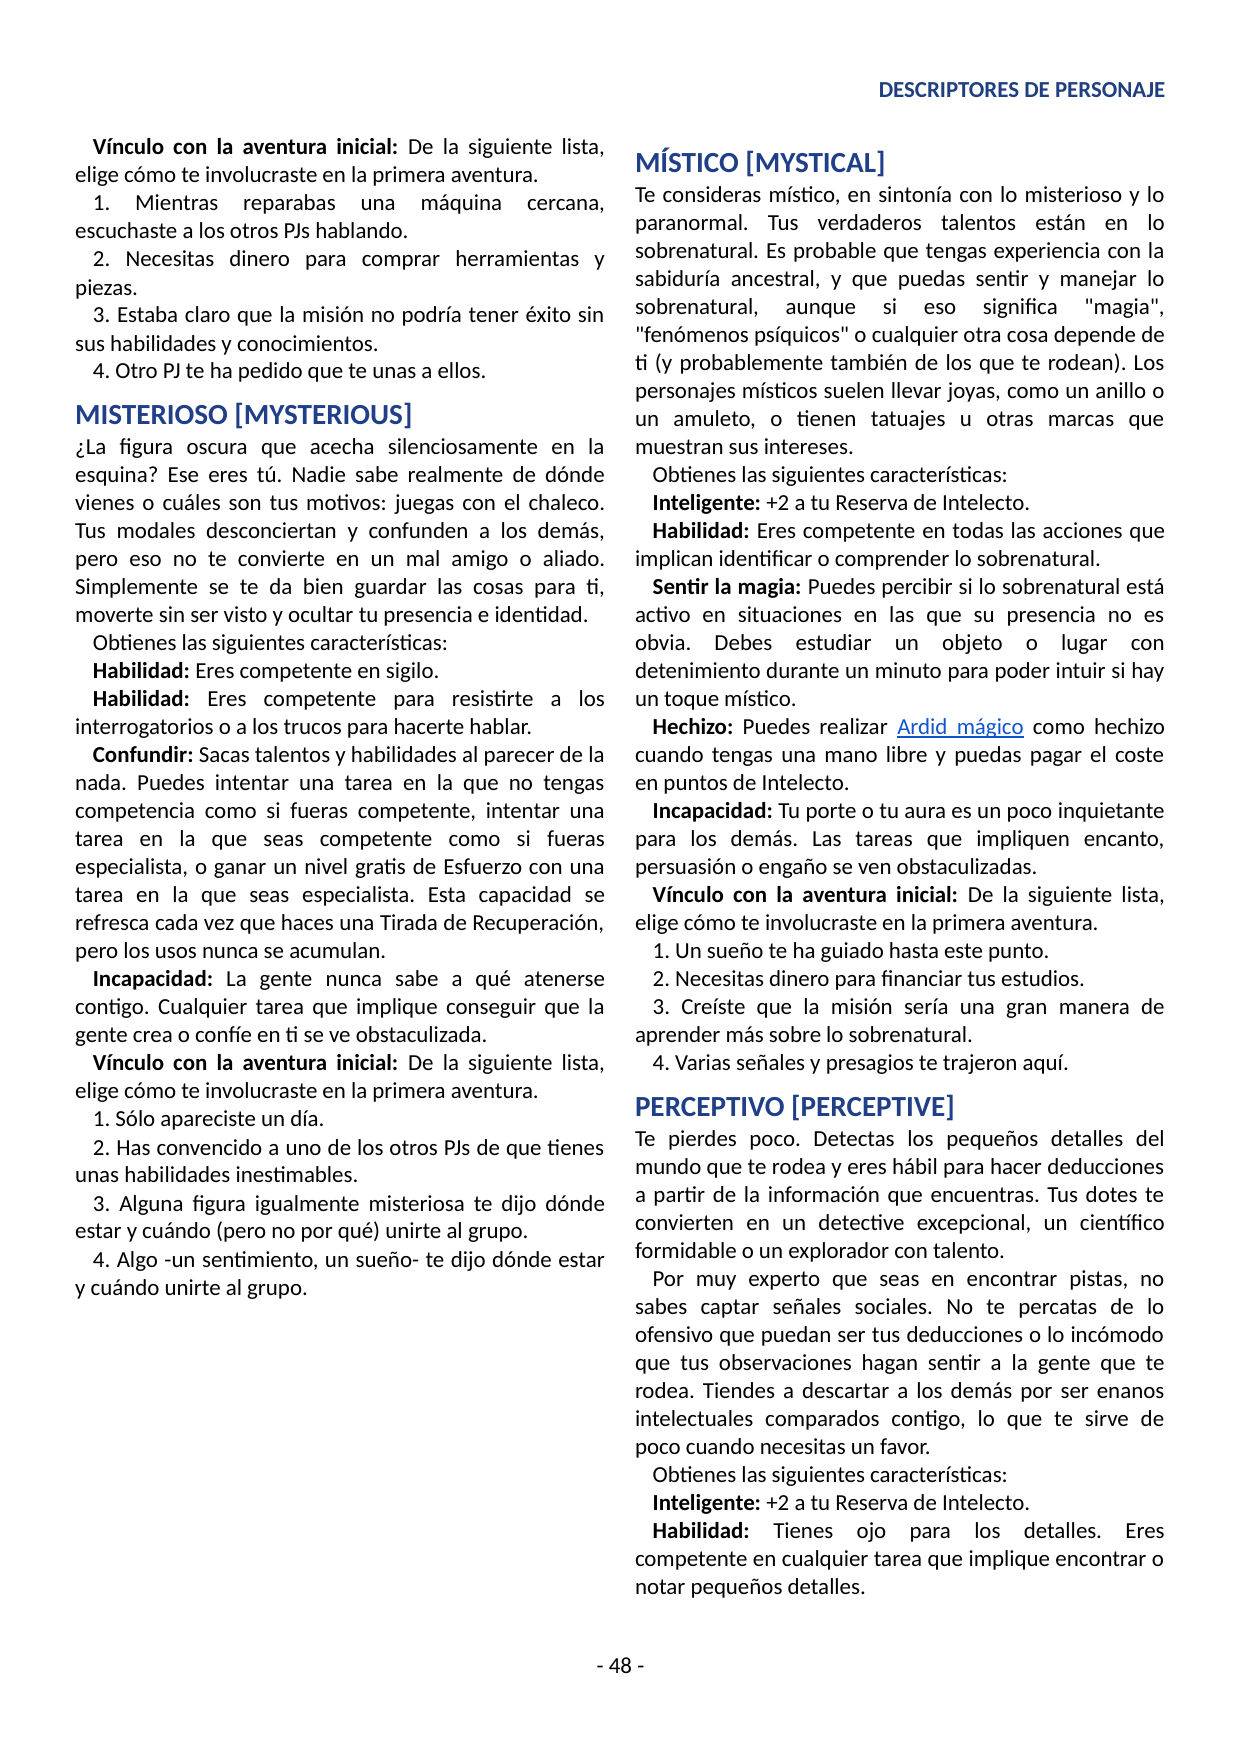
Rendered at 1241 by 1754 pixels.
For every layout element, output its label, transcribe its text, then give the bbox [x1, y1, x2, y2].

text Obtienes las siguientes características: [635, 460, 1165, 488]
text Habilidad: Eres competente en todas las acciones que implican identificar o comprender lo sobrenatural. [635, 516, 1165, 572]
text Confundir: Sacas talentos y habilidades al parecer de la nada. Puedes intentar una tarea en la que no tengas competencia como si fueras competente, intentar una tarea en la que seas competente como si fueras especialista, o ganar un nivel gratis de Esfuerzo con una tarea en la que seas especialista. Esta capacidad se refresca cada vez que haces una Tirada de Recuperación, pero los usos nunca se acumulan. [75, 740, 605, 964]
text Habilidad: Tienes ojo para los detalles. Eres competente en cualquier tarea que implique encontrar o notar pequeños detalles. [635, 1516, 1165, 1600]
text ¿La figura oscura que acecha silenciosamente en la esquina? Ese eres tú. Nadie sabe realmente de dónde vienes o cuáles son tus motivos: juegas con el chaleco. Tus modales desconciertan y confunden a los demás, pero eso no te convierte en un mal amigo o aliado. Simplemente se te da bien guardar las cosas para ti, moverte sin ser visto y ocultar tu presencia e identidad. [75, 432, 605, 628]
text Te consideras místico, en sintonía con lo misterioso y lo paranormal. Tus verdaderos talentos están en lo sobrenatural. Es probable que tengas experiencia con la sabiduría ancestral, y que puedas sentir y manejar lo sobrenatural, aunque si eso significa "magia", "fenómenos psíquicos" o cualquier otra cosa depende de ti (y probablemente también de los que te rodean). Los personajes místicos suelen llevar joyas, como un anillo o un amuleto, o tienen tatuajes u otras marcas que muestran sus intereses. [635, 180, 1165, 460]
text Te pierdes poco. Detectas los pequeños detalles del mundo que te rodea y eres hábil para hacer deducciones a partir de la información que encuentras. Tus dotes te convierten en un detective excepcional, un científico formidable o un explorador con talento. [635, 1124, 1165, 1264]
text 2. Necesitas dinero para comprar herramientas y piezas. [75, 244, 605, 301]
text Incapacidad: Tu porte o tu aura es un poco inquietante para los demás. Las tareas que impliquen encanto, persuasión o engaño se ven obstaculizadas. [635, 796, 1165, 880]
text Vínculo con la aventura inicial: De la siguiente lista, elige cómo te involucraste en la primera aventura. [635, 880, 1165, 936]
text Por muy experto que seas en encontrar pistas, no sabes captar señales sociales. No te percatas de lo ofensivo que puedan ser tus deducciones o lo incómodo que tus observaciones hagan sentir a la gente que te rodea. Tiendes a descartar a los demás por ser enanos intelectuales comparados contigo, lo que te sirve de poco cuando necesitas un favor. [635, 1264, 1165, 1460]
text 3. Creíste que la misión sería una gran manera de aprender más sobre lo sobrenatural. [635, 992, 1165, 1048]
text 2. Has convencido a uno de los otros PJs de que tienes unas habilidades inestimables. [75, 1133, 605, 1189]
text Vínculo con la aventura inicial: De la siguiente lista, elige cómo te involucraste en la primera aventura. [75, 1048, 605, 1104]
text Obtienes las siguientes características: [75, 628, 605, 656]
text Vínculo con la aventura inicial: De la siguiente lista, elige cómo te involucraste en la primera aventura. [75, 132, 605, 188]
text Sentir la magia: Puedes percibir si lo sobrenatural está activo en situaciones en las que su presencia no es obvia. Debes estudiar un objeto o lugar con detenimiento durante un minuto para poder intuir si hay un toque místico. [635, 572, 1165, 712]
text 3. Estaba claro que la misión no podría tener éxito sin sus habilidades y conocimientos. [75, 301, 605, 357]
text 1. Un sueño te ha guiado hasta este punto. [635, 936, 1165, 964]
text Obtienes las siguientes características: [635, 1460, 1165, 1488]
text Hechizo: Puedes realizar Ardid mágico como hechizo cuando tengas una mano libre y puedas pagar el coste en puntos de Intelecto. [635, 712, 1165, 796]
text Inteligente: +2 a tu Reserva de Intelecto. [635, 1488, 1165, 1516]
subtitle Perceptivo [Perceptive] [635, 1088, 1165, 1124]
text Habilidad: Eres competente en sigilo. [75, 656, 605, 684]
text 1. Mientras reparabas una máquina cercana, escuchaste a los otros PJs hablando. [75, 188, 605, 244]
text 1. Sólo apareciste un día. [75, 1104, 605, 1133]
text 4. Algo -un sentimiento, un sueño- te dijo dónde estar y cuándo unirte al grupo. [75, 1245, 605, 1301]
text Inteligente: +2 a tu Reserva de Intelecto. [635, 488, 1165, 516]
subtitle Misterioso [Mysterious] [75, 396, 605, 432]
subtitle Místico [Mystical] [635, 144, 1165, 180]
text 3. Alguna figura igualmente misteriosa te dijo dónde estar y cuándo (pero no por qué) unirte al grupo. [75, 1189, 605, 1245]
text 2. Necesitas dinero para financiar tus estudios. [635, 964, 1165, 992]
text 4. Otro PJ te ha pedido que te unas a ellos. [75, 357, 605, 385]
text Habilidad: Eres competente para resistirte a los interrogatorios o a los trucos para hacerte hablar. [75, 684, 605, 740]
text 4. Varias señales y presagios te trajeron aquí. [635, 1048, 1165, 1077]
text Incapacidad: La gente nunca sabe a qué atenerse contigo. Cualquier tarea que implique conseguir que la gente crea o confíe en ti se ve obstaculizada. [75, 964, 605, 1048]
